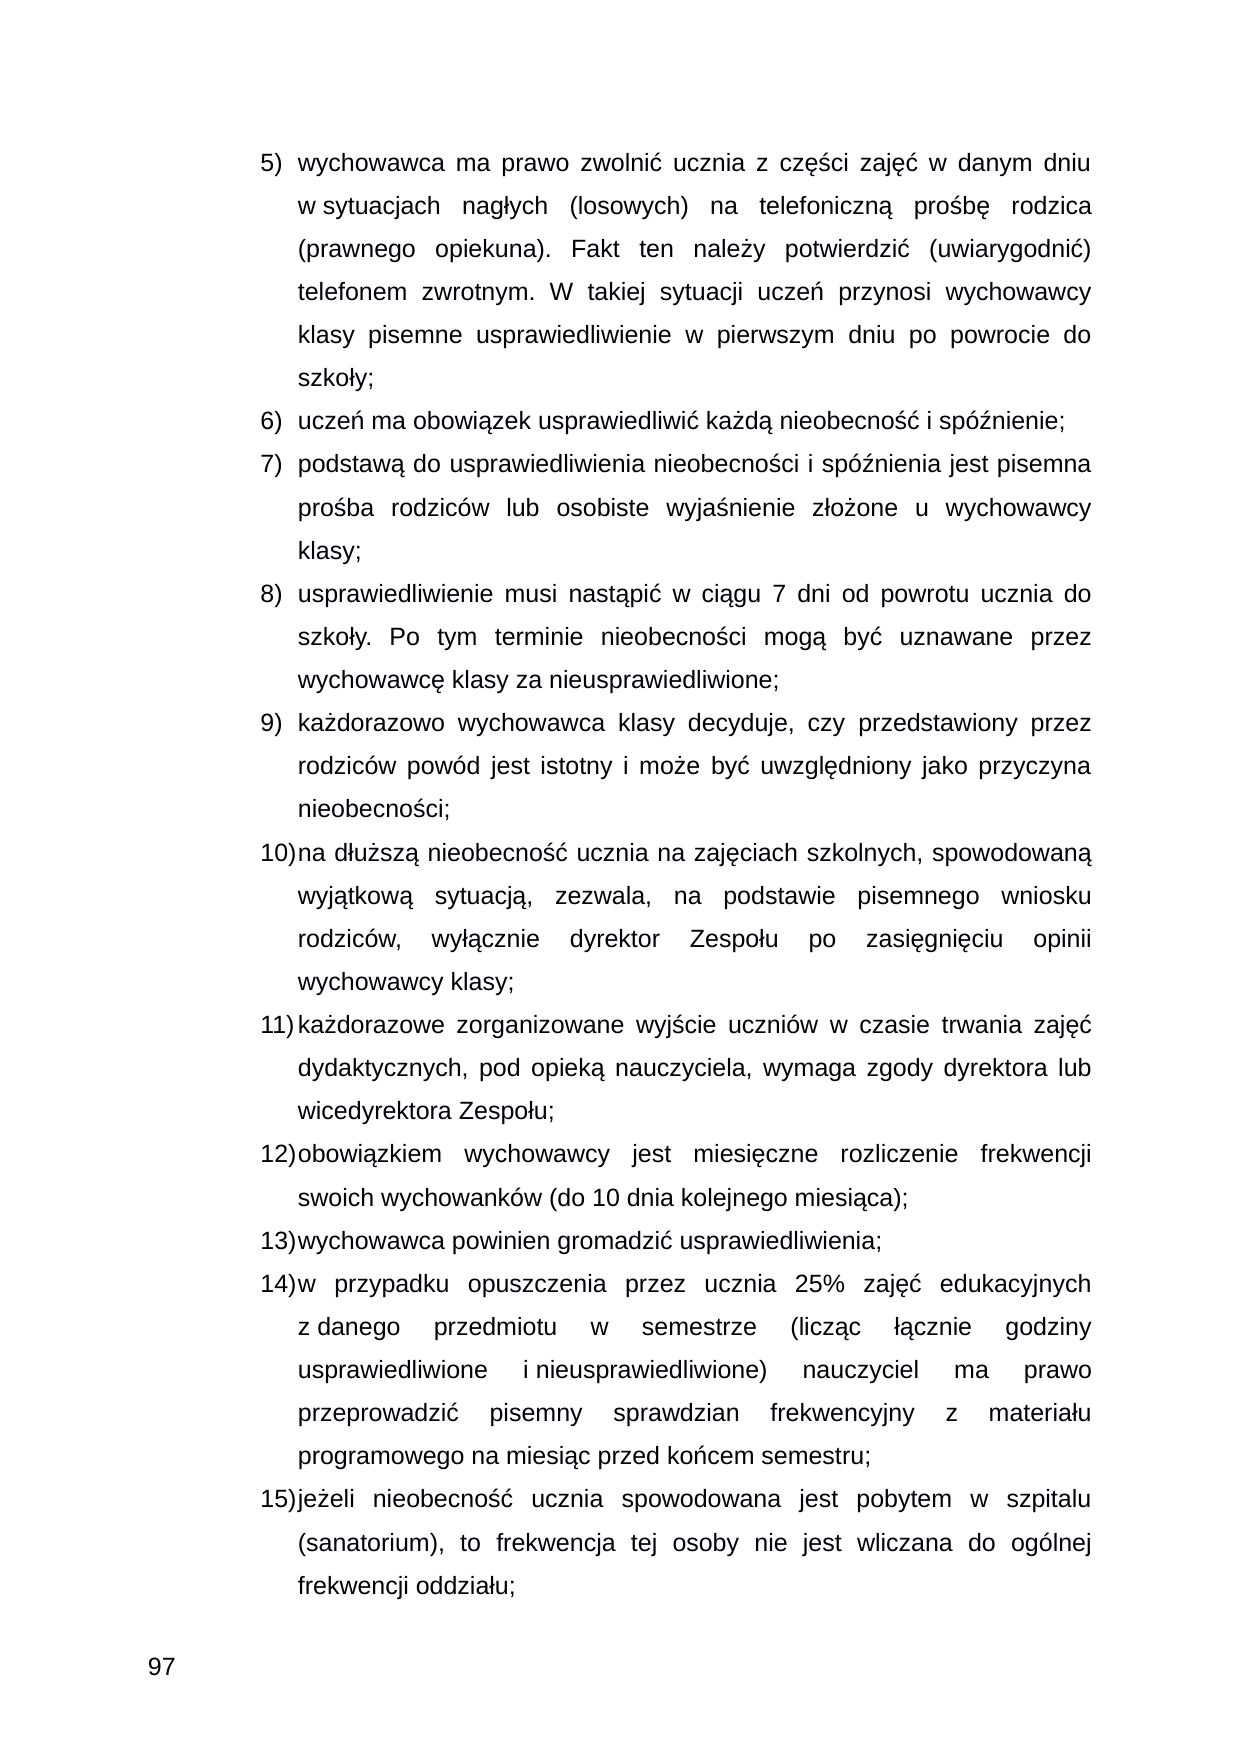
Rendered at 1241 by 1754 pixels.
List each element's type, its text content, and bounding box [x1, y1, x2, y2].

subtitle w przypadku opuszczenia przez ucznia 25% zajęć edukacyjnych z danego przedmiotu w semestrze (licząc łącznie godziny usprawiedliwione i nieusprawiedliwione) nauczyciel ma prawo przeprowadzić pisemny sprawdzian frekwencyjny z materiału programowego na miesiąc przed końcem semestru; [260, 1269, 1093, 1470]
subtitle każdorazowe zorganizowane wyjście uczniów w czasie trwania zajęć dydaktycznych, pod opieką nauczyciela, wymaga zgody dyrektora lub wicedyrektora Zespołu; [260, 1010, 1093, 1125]
subtitle na dłuższą nieobecność ucznia na zajęciach szkolnych, spowodowaną wyjątkową sytuacją, zezwala, na podstawie pisemnego wniosku rodziców, wyłącznie dyrektor Zespołu po zasięgnięciu opinii wychowawcy klasy; [260, 838, 1093, 996]
subtitle podstawą do usprawiedliwienia nieobecności i spóźnienia jest pisemna prośba rodziców lub osobiste wyjaśnienie złożone u wychowawcy klasy; [260, 449, 1093, 564]
subtitle wychowawca ma prawo zwolnić ucznia z części zajęć w danym dniu w sytuacjach nagłych (losowych) na telefoniczną prośbę rodzica (prawnego opiekuna). Fakt ten należy potwierdzić (uwiarygodnić) telefonem zwrotnym. W takiej sytuacji uczeń przynosi wychowawcy klasy pisemne usprawiedliwienie w pierwszym dniu po powrocie do szkoły; [260, 148, 1093, 392]
subtitle usprawiedliwienie musi nastąpić w ciągu 7 dni od powrotu ucznia do szkoły. Po tym terminie nieobecności mogą być uznawane przez wychowawcę klasy za nieusprawiedliwione; [260, 579, 1093, 694]
subtitle uczeń ma obowiązek usprawiedliwić każdą nieobecność i spóźnienie; [260, 406, 1093, 435]
subtitle obowiązkiem wychowawcy jest miesięczne rozliczenie frekwencji swoich wychowanków (do 10 dnia kolejnego miesiąca); [260, 1139, 1093, 1211]
subtitle każdorazowo wychowawca klasy decyduje, czy przedstawiony przez rodziców powód jest istotny i może być uwzględniony jako przyczyna nieobecności; [260, 708, 1093, 823]
subtitle wychowawca powinien gromadzić usprawiedliwienia; [260, 1226, 1093, 1254]
subtitle jeżeli nieobecność ucznia spowodowana jest pobytem w szpitalu (sanatorium), to frekwencja tej osoby nie jest wliczana do ogólnej frekwencji oddziału; [260, 1484, 1093, 1599]
